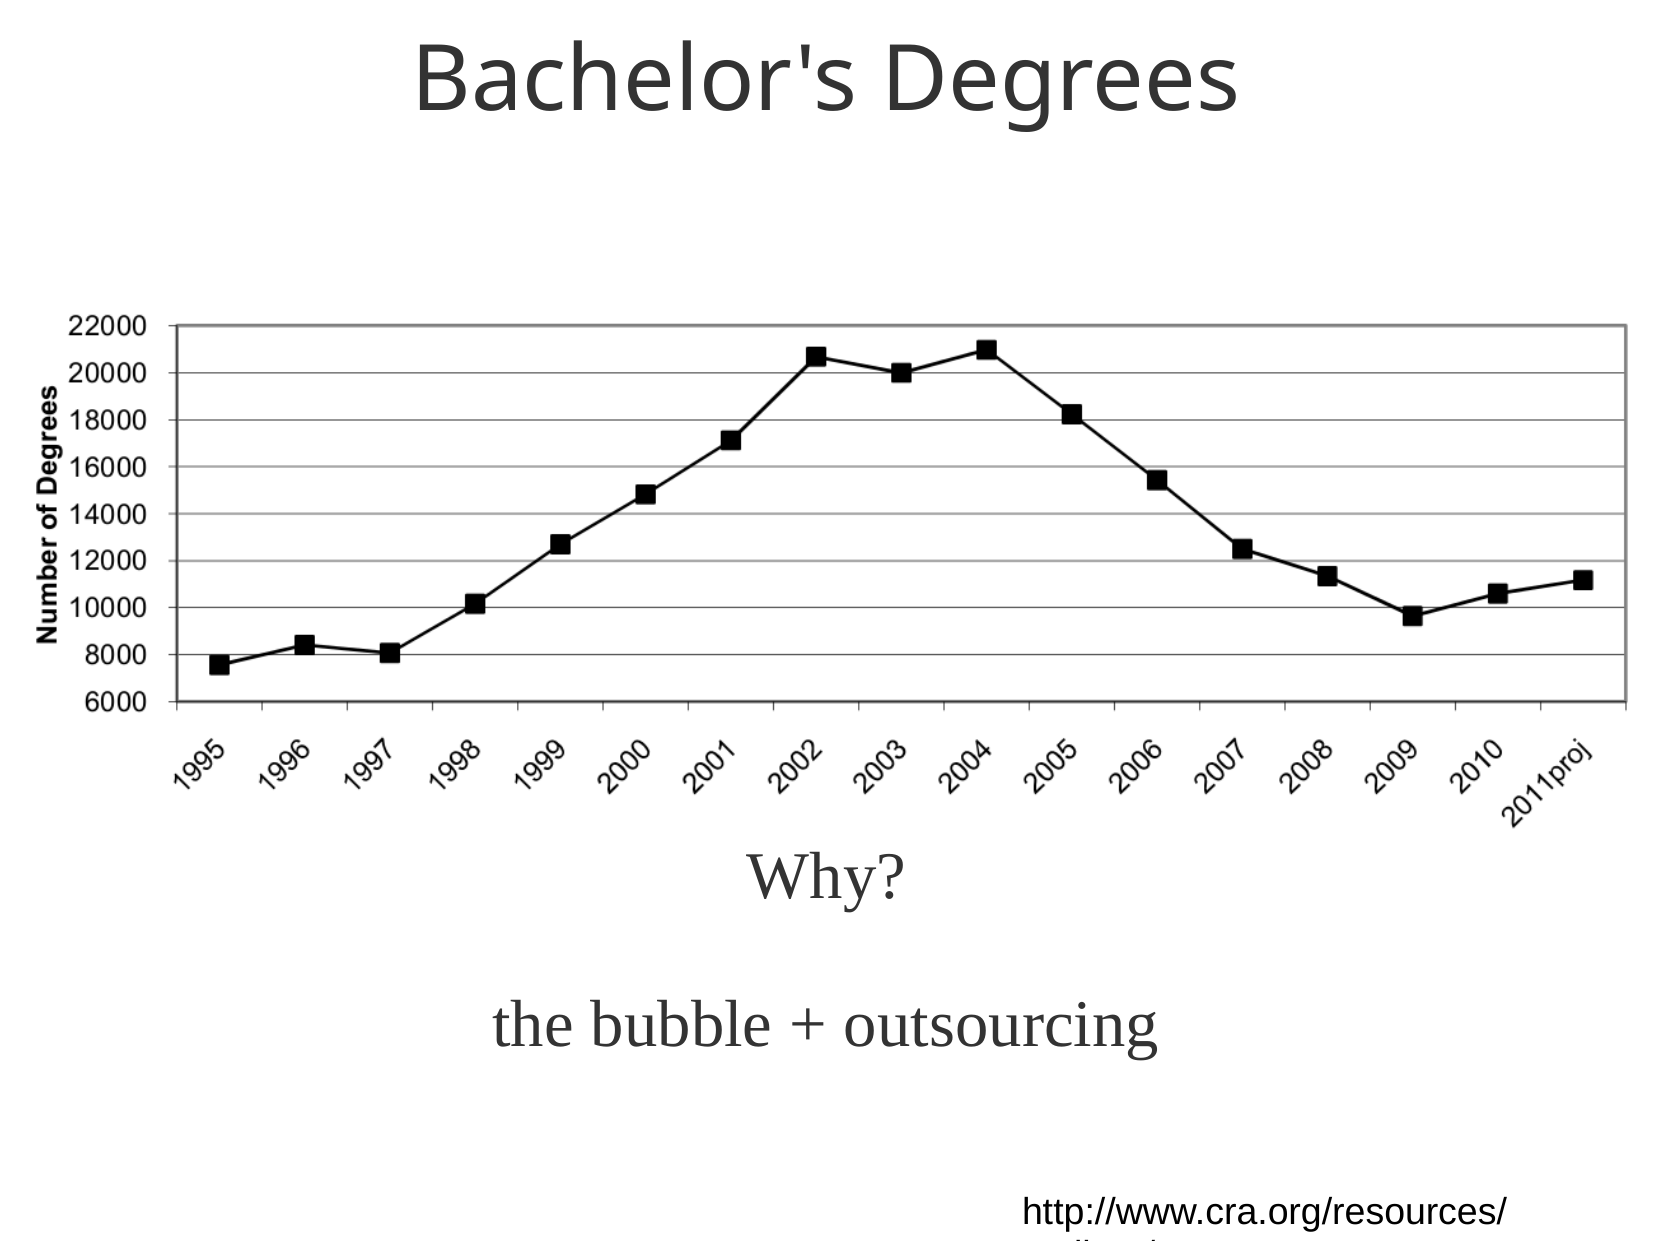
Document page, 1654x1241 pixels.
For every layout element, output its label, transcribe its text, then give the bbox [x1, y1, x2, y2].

text_box http://www.cra.org/resources/taulbee/ [1007, 1183, 1653, 1241]
title Bachelor's Degrees [82, 0, 1571, 151]
subtitle Why? the bubble + outsourcing [82, 737, 1571, 1164]
picture [2, 278, 1653, 844]
